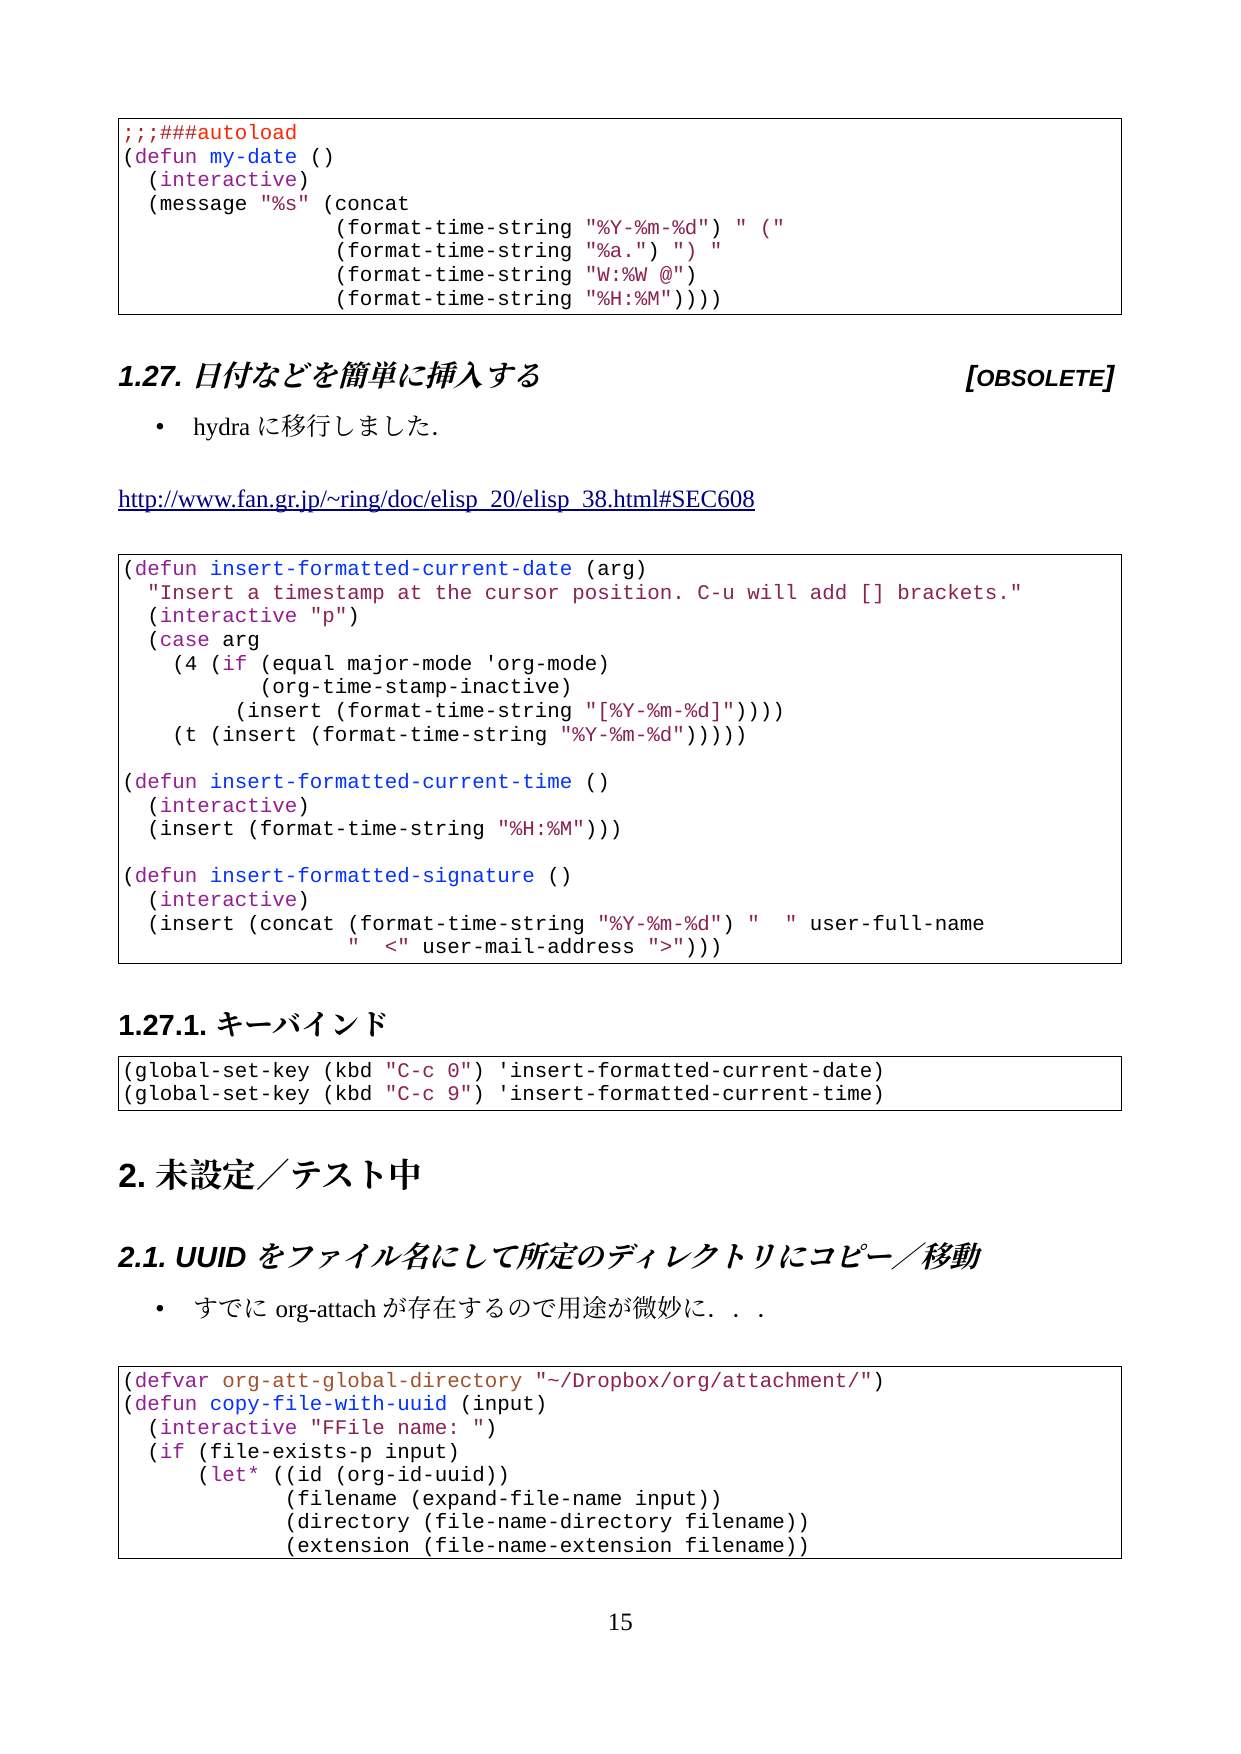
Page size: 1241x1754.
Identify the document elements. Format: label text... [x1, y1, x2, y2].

text (insert (format-time-string "[%Y-%m-%d]")))) [119, 696, 1121, 720]
subtitle 日付などを簡単に挿入する [obsolete] [118, 353, 1122, 394]
text (defun copy-file-with-uuid (input) [119, 1389, 1121, 1413]
text (org-time-stamp-inactive) [119, 672, 1121, 696]
text (insert (concat (format-time-string "%Y-%m-%d") " " user-full-name [119, 909, 1121, 932]
text (format-time-string "W:%W @") [119, 260, 1121, 284]
text (message "%s" (concat [119, 189, 1121, 213]
subtitle 未設定／テスト中 [118, 1148, 1122, 1197]
text (extension (file-name-extension filename)) [119, 1531, 1121, 1558]
text (interactive) [119, 885, 1121, 909]
text (interactive) [119, 165, 1121, 189]
text (t (insert (format-time-string "%Y-%m-%d"))))) [119, 720, 1121, 743]
text (interactive "p") [119, 601, 1121, 625]
text (defun my-date () [119, 142, 1121, 165]
text (interactive "FFile name: ") [119, 1413, 1121, 1437]
text (let* ((id (org-id-uuid)) [119, 1460, 1121, 1484]
text (global-set-key (kbd "C-c 9") 'insert-formatted-current-time) [119, 1079, 1121, 1110]
text (global-set-key (kbd "C-c 0") 'insert-formatted-current-date) [119, 1057, 1121, 1079]
list hydra に移行しました． [156, 407, 1122, 472]
text (filename (expand-file-name input)) [119, 1484, 1121, 1508]
text (case arg [119, 625, 1121, 649]
text ;;;###autoload [119, 119, 1121, 142]
text (4 (if (equal major-mode 'org-mode) [119, 649, 1121, 672]
text http://www.fan.gr.jp/~ring/doc/elisp_20/elisp_38.html#SEC608 [118, 484, 1122, 542]
text (insert (format-time-string "%H:%M"))) [119, 814, 1121, 838]
text "Insert a timestamp at the cursor position. C-u will add [] brackets." [119, 578, 1121, 601]
text (interactive) [119, 791, 1121, 814]
text (defun insert-formatted-signature () [119, 862, 1121, 885]
text (format-time-string "%a.") ") " [119, 236, 1121, 260]
text (if (file-exists-p input) [119, 1437, 1121, 1460]
text (format-time-string "%Y-%m-%d") " (" [119, 213, 1121, 236]
text (format-time-string "%H:%M")))) [119, 284, 1121, 314]
list すでに org-attach が存在するので用途が微妙に．．． [156, 1288, 1122, 1353]
text " <" user-mail-address ">"))) [119, 932, 1121, 963]
text (defun insert-formatted-current-time () [119, 767, 1121, 791]
subtitle キーバインド [118, 1001, 1122, 1043]
text (defvar org-att-global-directory "~/Dropbox/org/attachment/") [119, 1367, 1121, 1389]
text (directory (file-name-directory filename)) [119, 1508, 1121, 1531]
subtitle UUID をファイル名にして所定のディレクトリにコピー／移動 [118, 1234, 1122, 1276]
text (defun insert-formatted-current-date (arg) [119, 555, 1121, 578]
